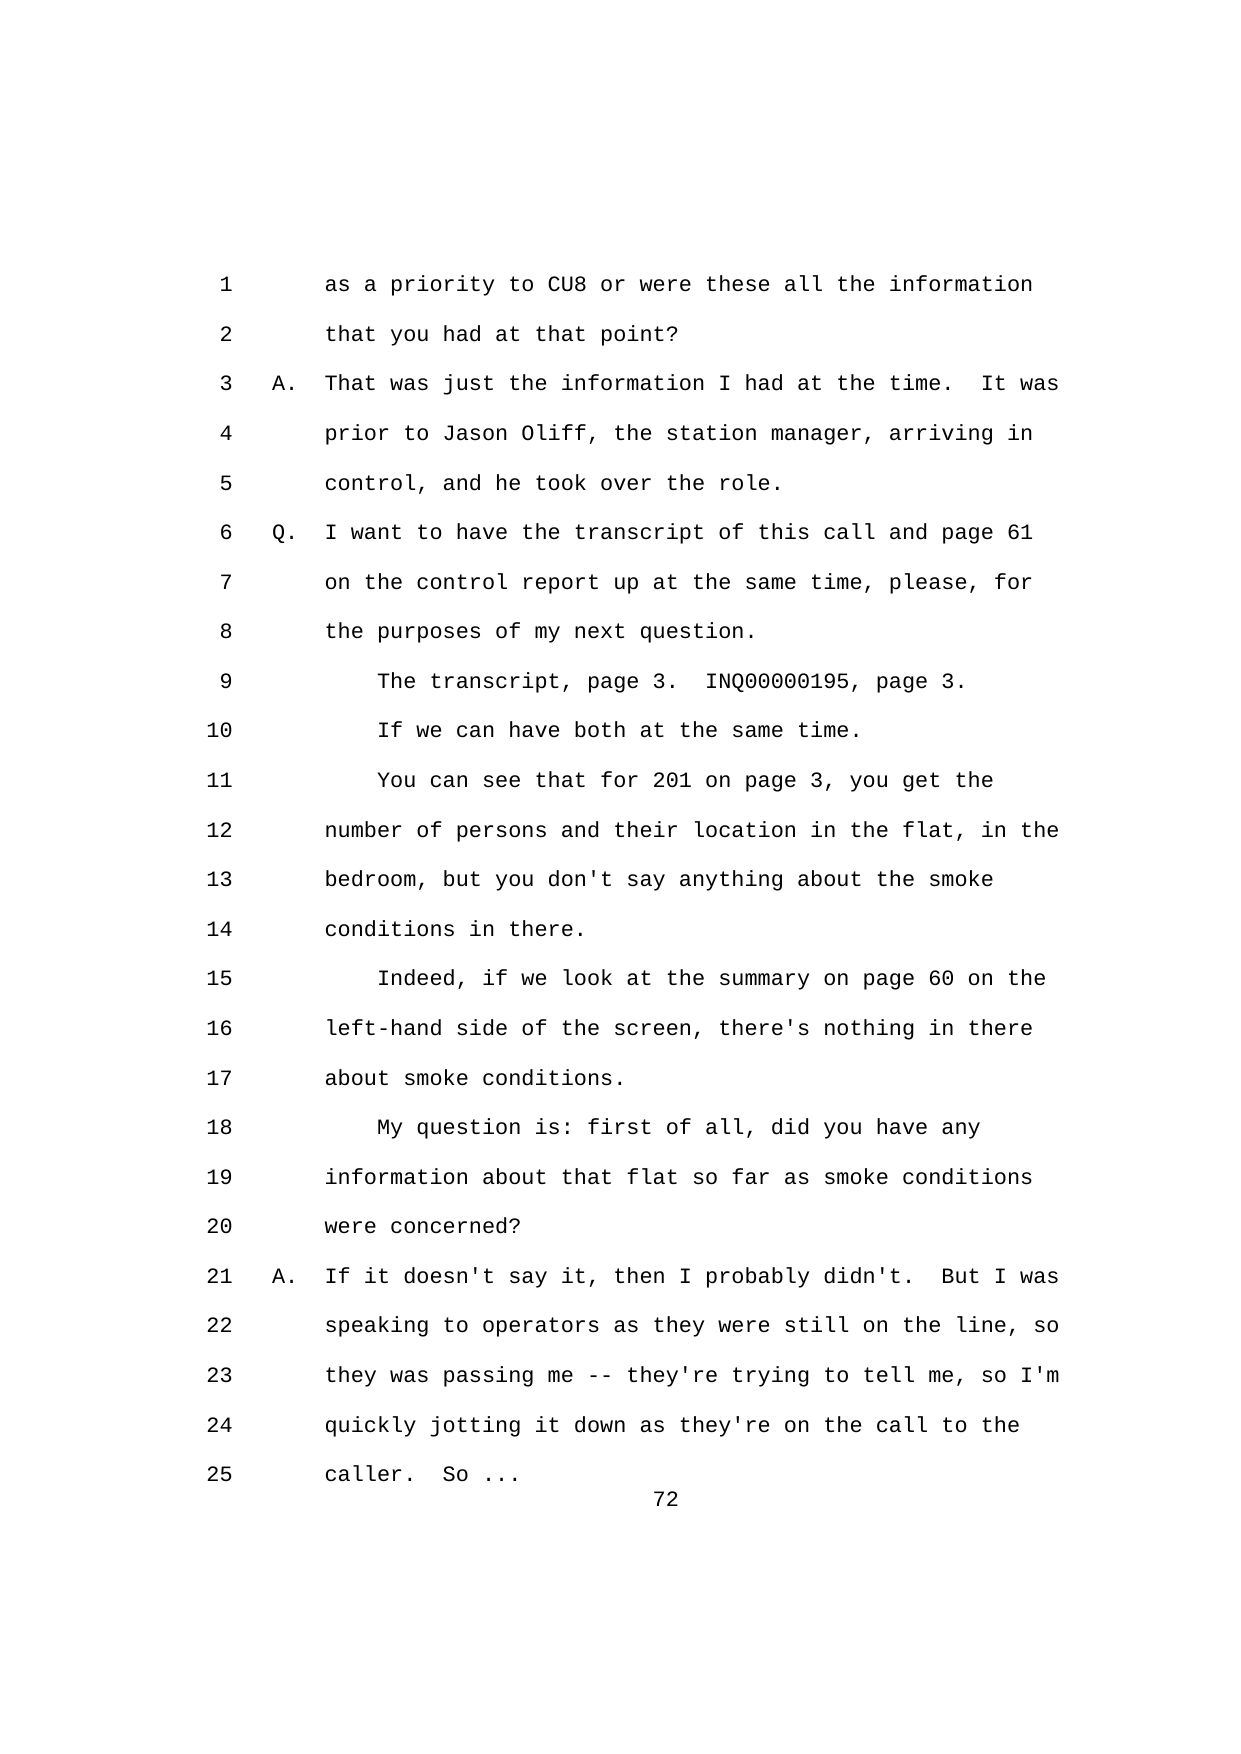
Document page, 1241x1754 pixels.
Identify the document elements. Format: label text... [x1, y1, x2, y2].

text 5 control, and he took over the role. [75, 472, 1165, 496]
text 16 left-hand side of the screen, there's nothing in there [75, 1017, 1165, 1042]
text 8 the purposes of my next question. [75, 620, 1165, 645]
text 25 caller. So ... [75, 1463, 1165, 1488]
text 10 If we can have both at the same time. [75, 719, 1165, 744]
text 18 My question is: first of all, did you have any [75, 1116, 1165, 1141]
text 2 that you had at that point? [75, 323, 1165, 348]
text 22 speaking to operators as they were still on the line, so [75, 1314, 1165, 1339]
text 6 Q. I want to have the transcript of this call and page 61 [75, 521, 1165, 546]
text 19 information about that flat so far as smoke conditions [75, 1166, 1165, 1191]
text 24 quickly jotting it down as they're on the call to the [75, 1414, 1165, 1438]
text 20 were concerned? [75, 1215, 1165, 1240]
text 23 they was passing me -- they're trying to tell me, so I'm [75, 1364, 1165, 1389]
text 12 number of persons and their location in the flat, in the [75, 819, 1165, 843]
text 14 conditions in there. [75, 918, 1165, 943]
text 11 You can see that for 201 on page 3, you get the [75, 769, 1165, 794]
text 21 A. If it doesn't say it, then I probably didn't. But I was [75, 1265, 1165, 1290]
text 4 prior to Jason Oliff, the station manager, arriving in [75, 422, 1165, 447]
text 9 The transcript, page 3. INQ00000195, page 3. [75, 670, 1165, 695]
text 7 on the control report up at the same time, please, for [75, 571, 1165, 596]
text 13 bedroom, but you don't say anything about the smoke [75, 868, 1165, 893]
text 15 Indeed, if we look at the summary on page 60 on the [75, 967, 1165, 992]
text 3 A. That was just the information I had at the time. It was [75, 372, 1165, 397]
text 17 about smoke conditions. [75, 1067, 1165, 1091]
text 72 [75, 1488, 1165, 1513]
text 1 as a priority to CU8 or were these all the information [75, 273, 1165, 298]
